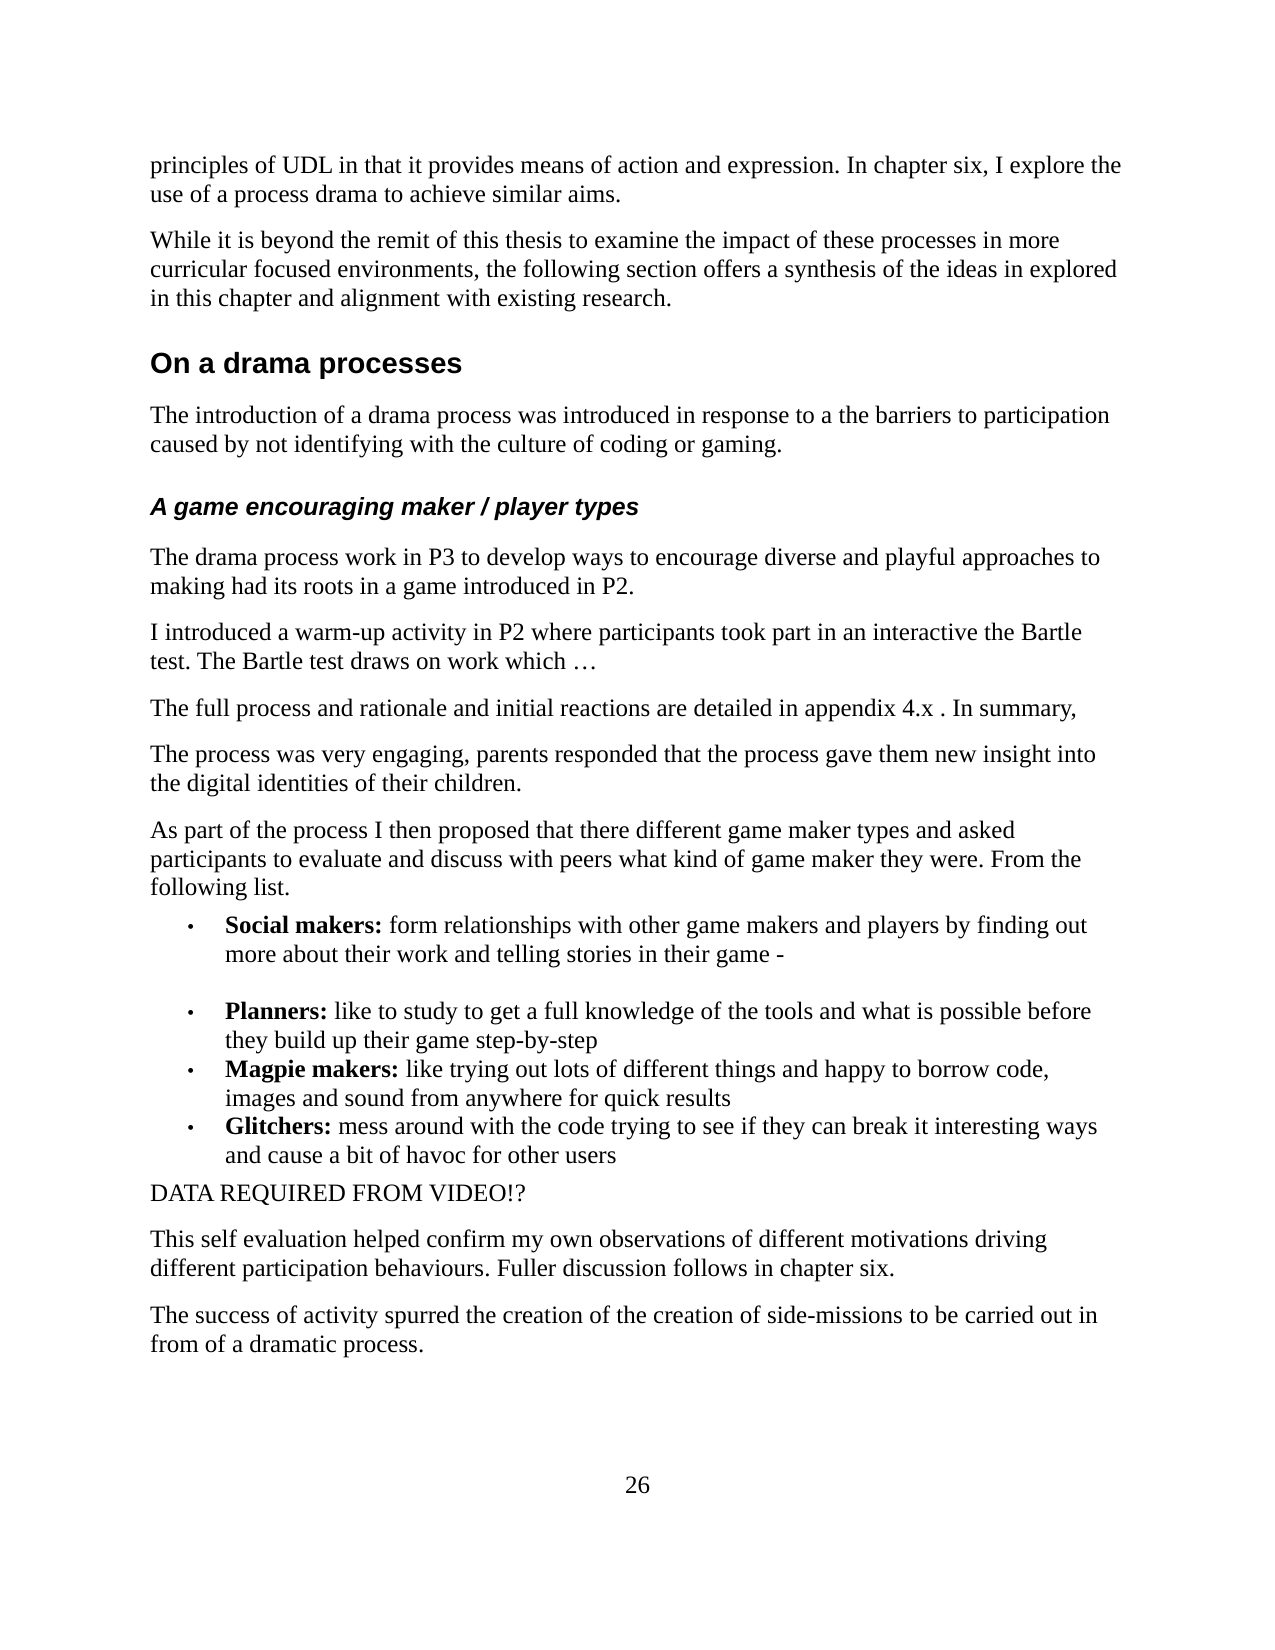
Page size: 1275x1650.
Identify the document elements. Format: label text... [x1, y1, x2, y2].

list Social makers: form relationships with other game makers and players by finding out more about their work and telling stories in their game - [187, 910, 1125, 996]
text As part of the process I then proposed that there different game maker types and asked participants to evaluate and discuss with peers what kind of game maker they were. From the following list. [150, 815, 1125, 901]
text I introduced a warm-up activity in P2 where participants took part in an interactive the Bartle test. The Bartle test draws on work which … [150, 617, 1125, 675]
list Magpie makers: like trying out lots of different things and happy to borrow code, images and sound from anywhere for quick results [187, 1054, 1125, 1111]
text The process was very engaging, parents responded that the process gave them new insight into the digital identities of their children. [150, 739, 1125, 797]
text While it is beyond the remit of this thesis to examine the impact of these processes in more curricular focused environments, the following section offers a synthesis of the ideas in explored in this chapter and alignment with existing research. [150, 225, 1125, 312]
subtitle A game encouraging maker / player types [150, 492, 1125, 521]
text The full process and rationale and initial reactions are detailed in appendix 4.x . In summary, [150, 693, 1125, 722]
subtitle On a drama processes [150, 346, 1125, 379]
list Planners: like to study to get a full knowledge of the tools and what is possible before they build up their game step-by-step [187, 996, 1125, 1054]
text The success of activity spurred the creation of the creation of side-missions to be carried out in from of a dramatic process. [150, 1300, 1125, 1357]
text This self evaluation helped confirm my own observations of different motivations driving different participation behaviours. Fuller discussion follows in chapter six. [150, 1224, 1125, 1282]
text The drama process work in P3 to develop ways to encourage diverse and playful approaches to making had its roots in a game introduced in P2. [150, 542, 1125, 599]
list Glitchers: mess around with the code trying to see if they can break it interesting ways and cause a bit of havoc for other users [187, 1111, 1125, 1169]
text principles of UDL in that it provides means of action and expression. In chapter six, I explore the use of a process drama to achieve similar aims. [150, 150, 1125, 207]
text DATA REQUIRED FROM VIDEO!? [150, 1178, 1125, 1207]
text The introduction of a drama process was introduced in response to a the barriers to participation caused by not identifying with the culture of coding or gaming. [150, 401, 1125, 458]
